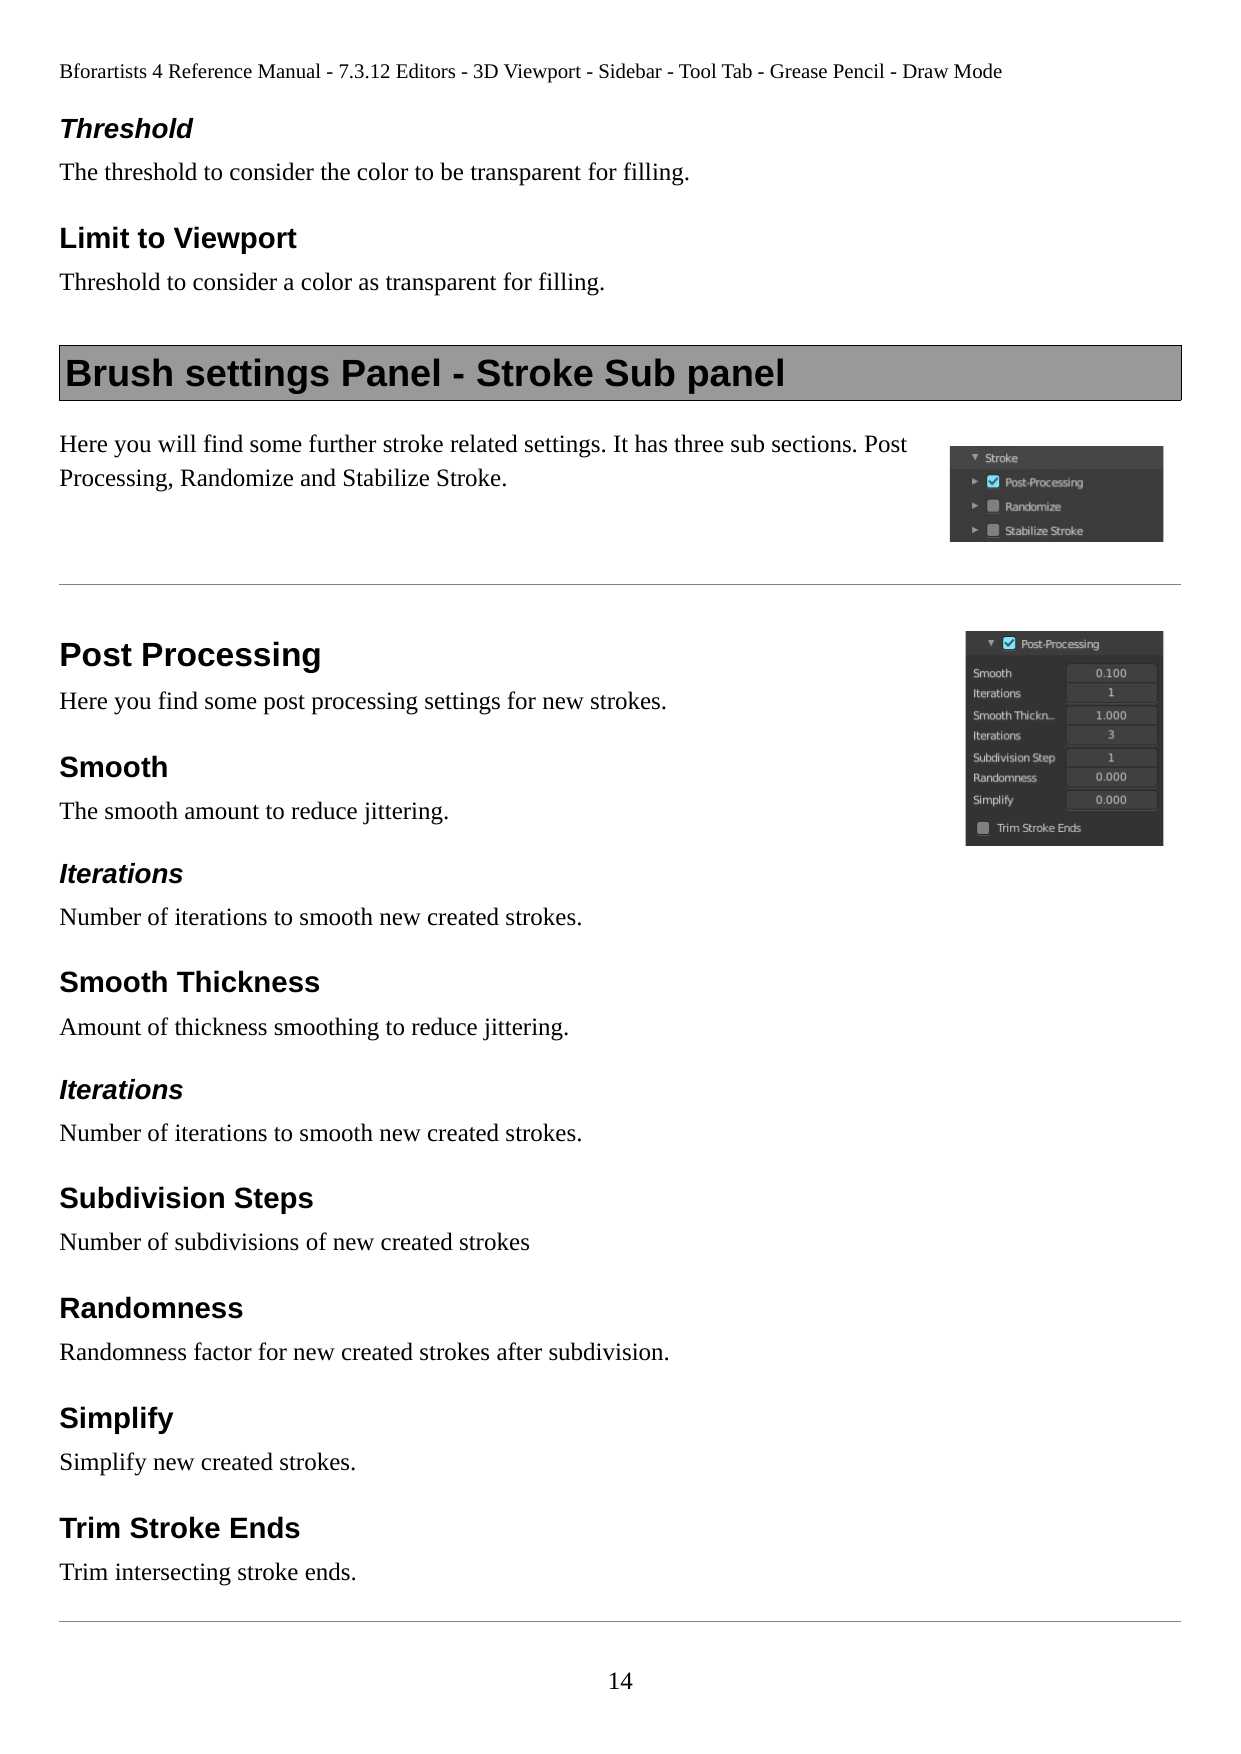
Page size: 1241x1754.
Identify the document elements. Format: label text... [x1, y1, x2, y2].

text Number of iterations to smooth new created strokes. [59, 1118, 1181, 1146]
text Number of subdivisions of new created strokes [59, 1227, 1181, 1256]
subtitle Limit to Viewport [59, 221, 1181, 254]
picture [949, 446, 1164, 542]
text Here you will find some further stroke related settings. It has three sub sections. Post Processing, Randomize and Stabilize Stroke. [59, 429, 1181, 492]
subtitle [1164, 749, 1181, 783]
text Here you find some post processing settings for new strokes. [59, 686, 965, 715]
subtitle Iterations [59, 857, 1181, 889]
text Threshold to consider a color as transparent for filling. [59, 267, 1181, 296]
text Number of iterations to smooth new created strokes. [59, 902, 1181, 931]
text The smooth amount to reduce jittering. [59, 796, 965, 824]
subtitle Smooth [59, 749, 965, 783]
text Trim intersecting stroke ends. [59, 1557, 1181, 1586]
subtitle Randomness [59, 1291, 1181, 1325]
table_header Brush settings Panel - Stroke Sub panel [60, 346, 1181, 400]
text The threshold to consider the color to be transparent for filling. [59, 157, 1181, 186]
subtitle Threshold [59, 113, 1181, 144]
picture [965, 631, 1164, 846]
text Simplify new created strokes. [59, 1447, 1181, 1476]
subtitle Smooth Thickness [59, 965, 1181, 999]
subtitle Subdivision Steps [59, 1181, 1181, 1215]
subtitle Simplify [59, 1401, 1181, 1435]
subtitle Iterations [59, 1073, 1181, 1105]
subtitle [1164, 635, 1181, 673]
text Amount of thickness smoothing to reduce jittering. [59, 1012, 1181, 1040]
text Randomness factor for new created strokes after subdivision. [59, 1337, 1181, 1366]
subtitle Trim Stroke Ends [59, 1511, 1181, 1545]
subtitle Post Processing [59, 635, 965, 673]
